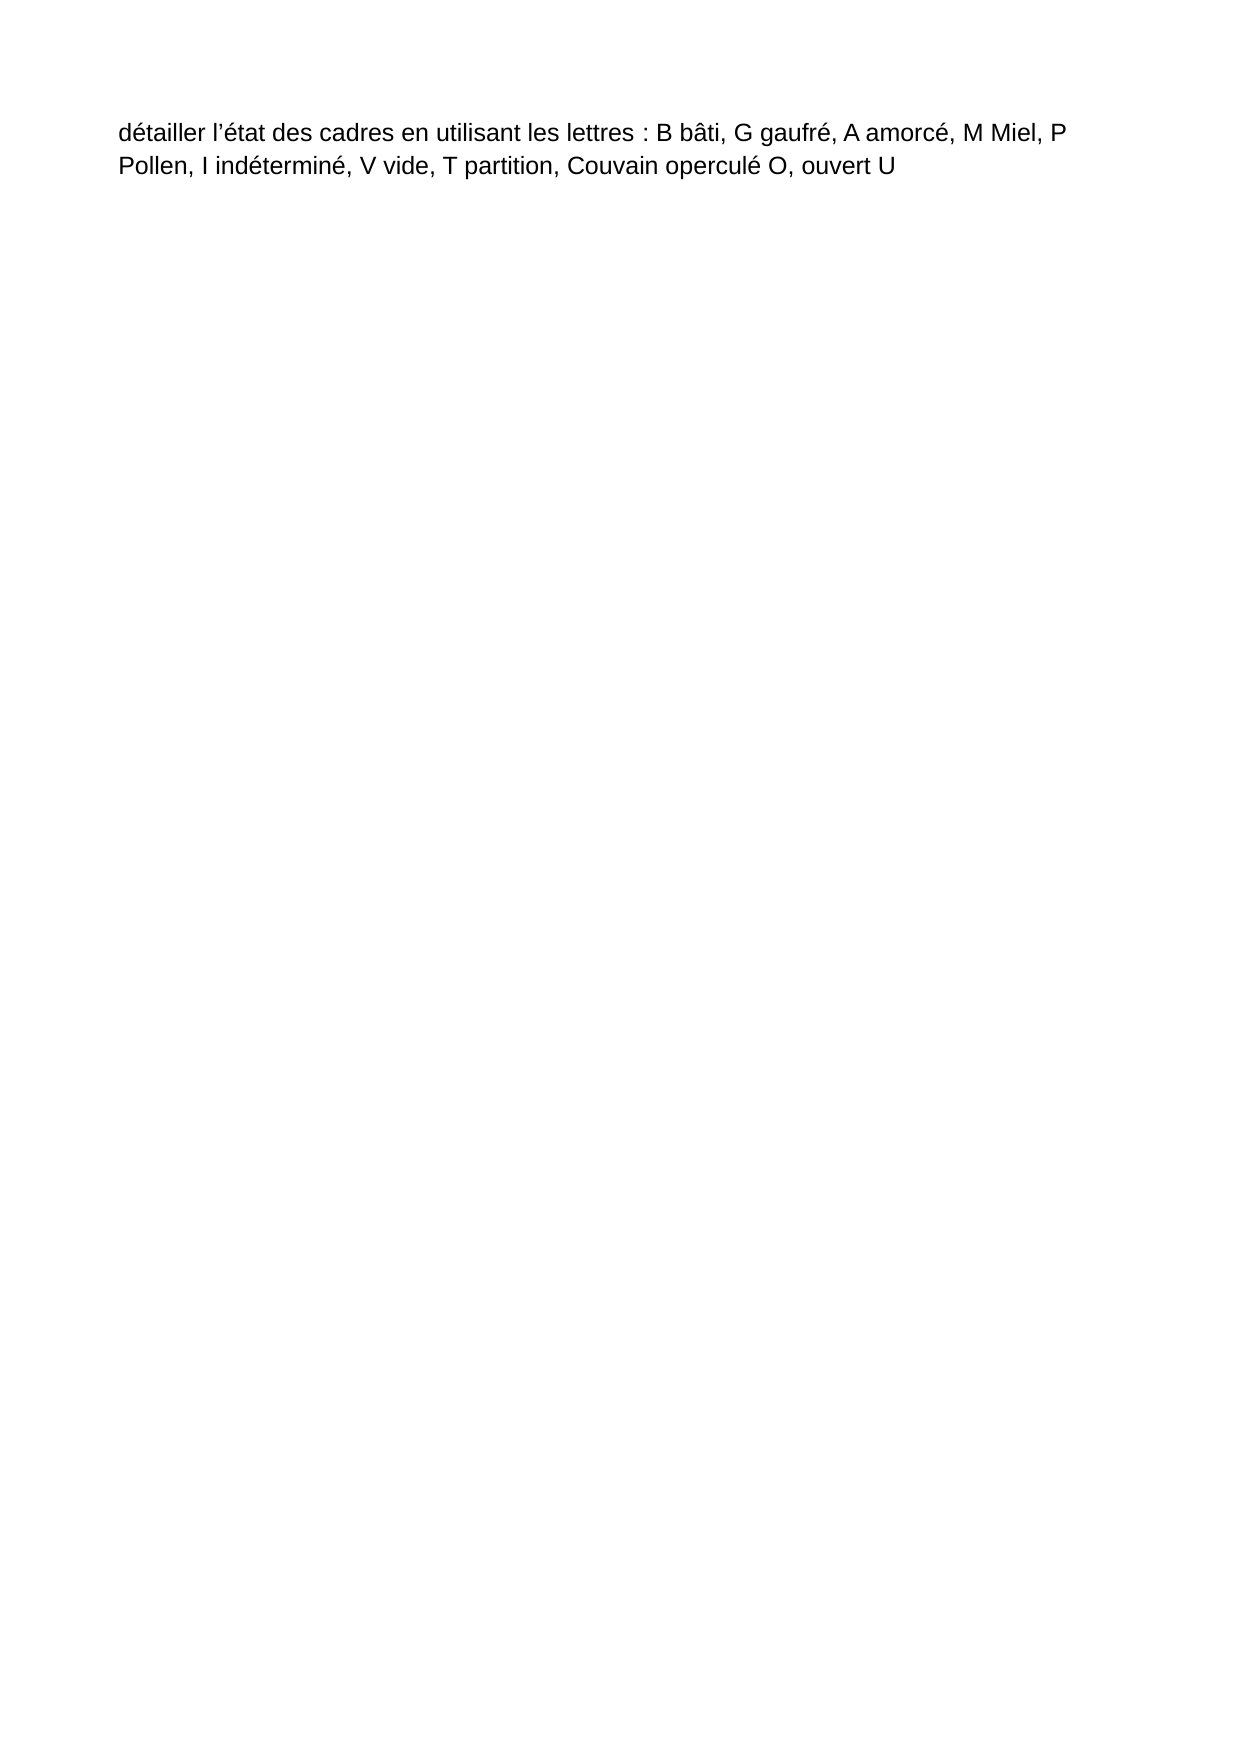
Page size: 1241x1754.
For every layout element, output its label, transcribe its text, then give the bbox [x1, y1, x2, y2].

text détailler l’état des cadres en utilisant les lettres : B bâti, G gaufré, A amorcé, M Miel, P Pollen, I indéterminé, V vide, T partition, Couvain operculé O, ouvert U [118, 118, 1122, 180]
